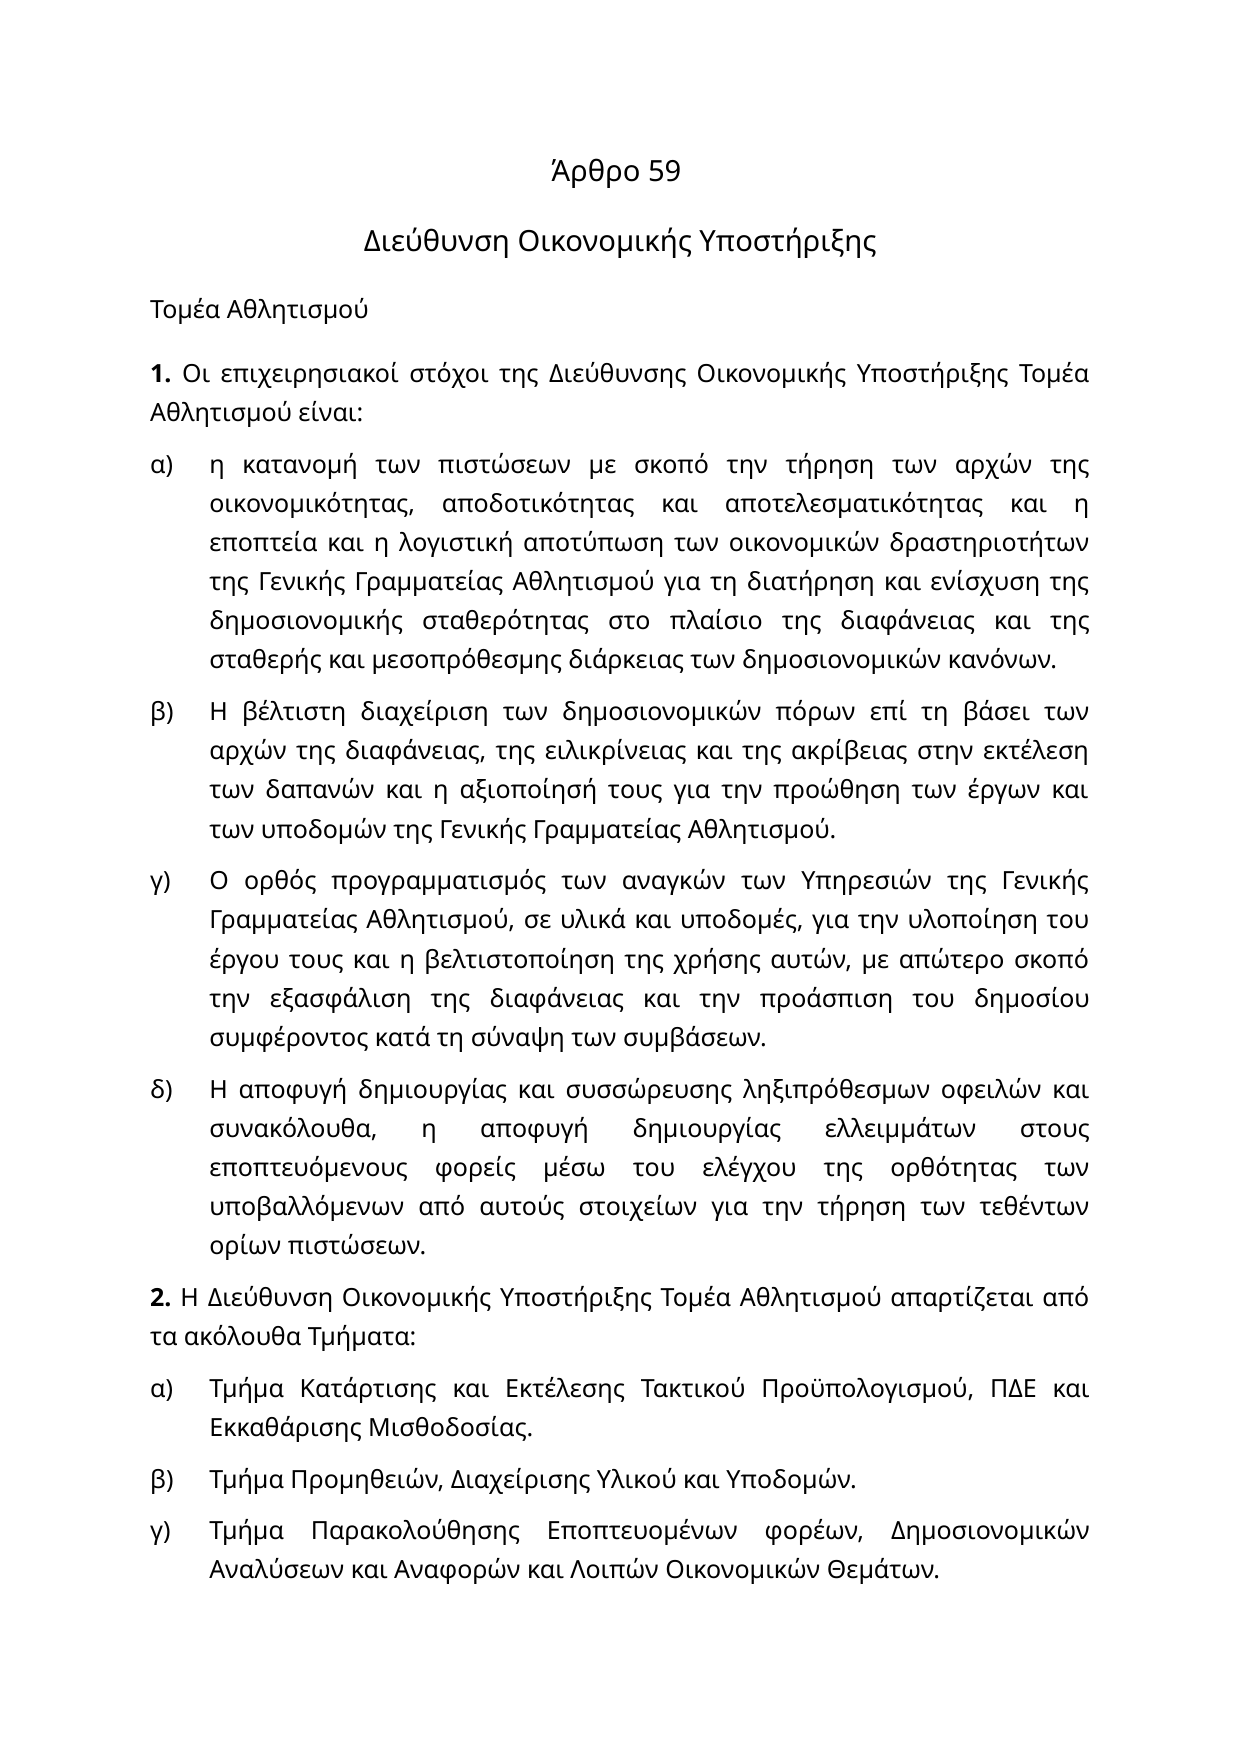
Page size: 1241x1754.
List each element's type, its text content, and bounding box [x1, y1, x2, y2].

subtitle Άρθρο 59 [150, 150, 1090, 190]
list δ) Η αποφυγή δημιουργίας και συσσώρευσης ληξιπρόθεσμων οφειλών και συνακόλουθα, η αποφυγή δημιουργίας ελλειμμάτων στους εποπτευόμενους φορείς μέσω του ελέγχου της ορθότητας των υποβαλλόμενων από αυτούς στοιχείων για την τήρηση των τεθέντων ορίων πιστώσεων. [150, 1071, 1090, 1262]
text 1. Οι επιχειρησιακοί στόχοι της Διεύθυνσης Οικονομικής Υποστήριξης Τομέα Αθλητισμού είναι: [150, 355, 1090, 429]
list β) Η βέλτιστη διαχείριση των δημοσιονομικών πόρων επί τη βάσει των αρχών της διαφάνειας, της ειλικρίνειας και της ακρίβειας στην εκτέλεση των δαπανών και η αξιοποίησή τους για την προώθηση των έργων και των υποδομών της Γενικής Γραμματείας Αθλητισμού. [150, 694, 1090, 845]
list γ) Τμήμα Παρακολούθησης Εποπτευομένων φορέων, Δημοσιονομικών Αναλύσεων και Αναφορών και Λοιπών Οικονομικών Θεμάτων. [150, 1513, 1090, 1586]
text Τομέα Αθλητισμού [150, 291, 1090, 325]
list α) Τμήμα Κατάρτισης και Εκτέλεσης Τακτικού Προϋπολογισμού, ΠΔΕ και Εκκαθάρισης Μισθοδοσίας. [150, 1370, 1090, 1444]
subtitle Διεύθυνση Οικονομικής Υποστήριξης [150, 221, 1090, 260]
text 2. Η Διεύθυνση Οικονομικής Υποστήριξης Τομέα Αθλητισμού απαρτίζεται από τα ακόλουθα Τμήματα: [150, 1279, 1090, 1353]
list β) Τμήμα Προμηθειών, Διαχείρισης Υλικού και Υποδομών. [150, 1461, 1090, 1495]
list γ) Ο ορθός προγραμματισμός των αναγκών των Υπηρεσιών της Γενικής Γραμματείας Αθλητισμού, σε υλικά και υποδομές, για την υλοποίηση του έργου τους και η βελτιστοποίηση της χρήσης αυτών, με απώτερο σκοπό την εξασφάλιση της διαφάνειας και την προάσπιση του δημοσίου συμφέροντος κατά τη σύναψη των συμβάσεων. [150, 863, 1090, 1054]
list α) η κατανομή των πιστώσεων με σκοπό την τήρηση των αρχών της οικονομικότητας, αποδοτικότητας και αποτελεσματικότητας και η εποπτεία και η λογιστική αποτύπωση των οικονομικών δραστηριοτήτων της Γενικής Γραμματείας Αθλητισμού για τη διατήρηση και ενίσχυση της δημοσιονομικής σταθερότητας στο πλαίσιο της διαφάνειας και της σταθερής και μεσοπρόθεσμης διάρκειας των δημοσιονομικών κανόνων. [150, 446, 1090, 676]
